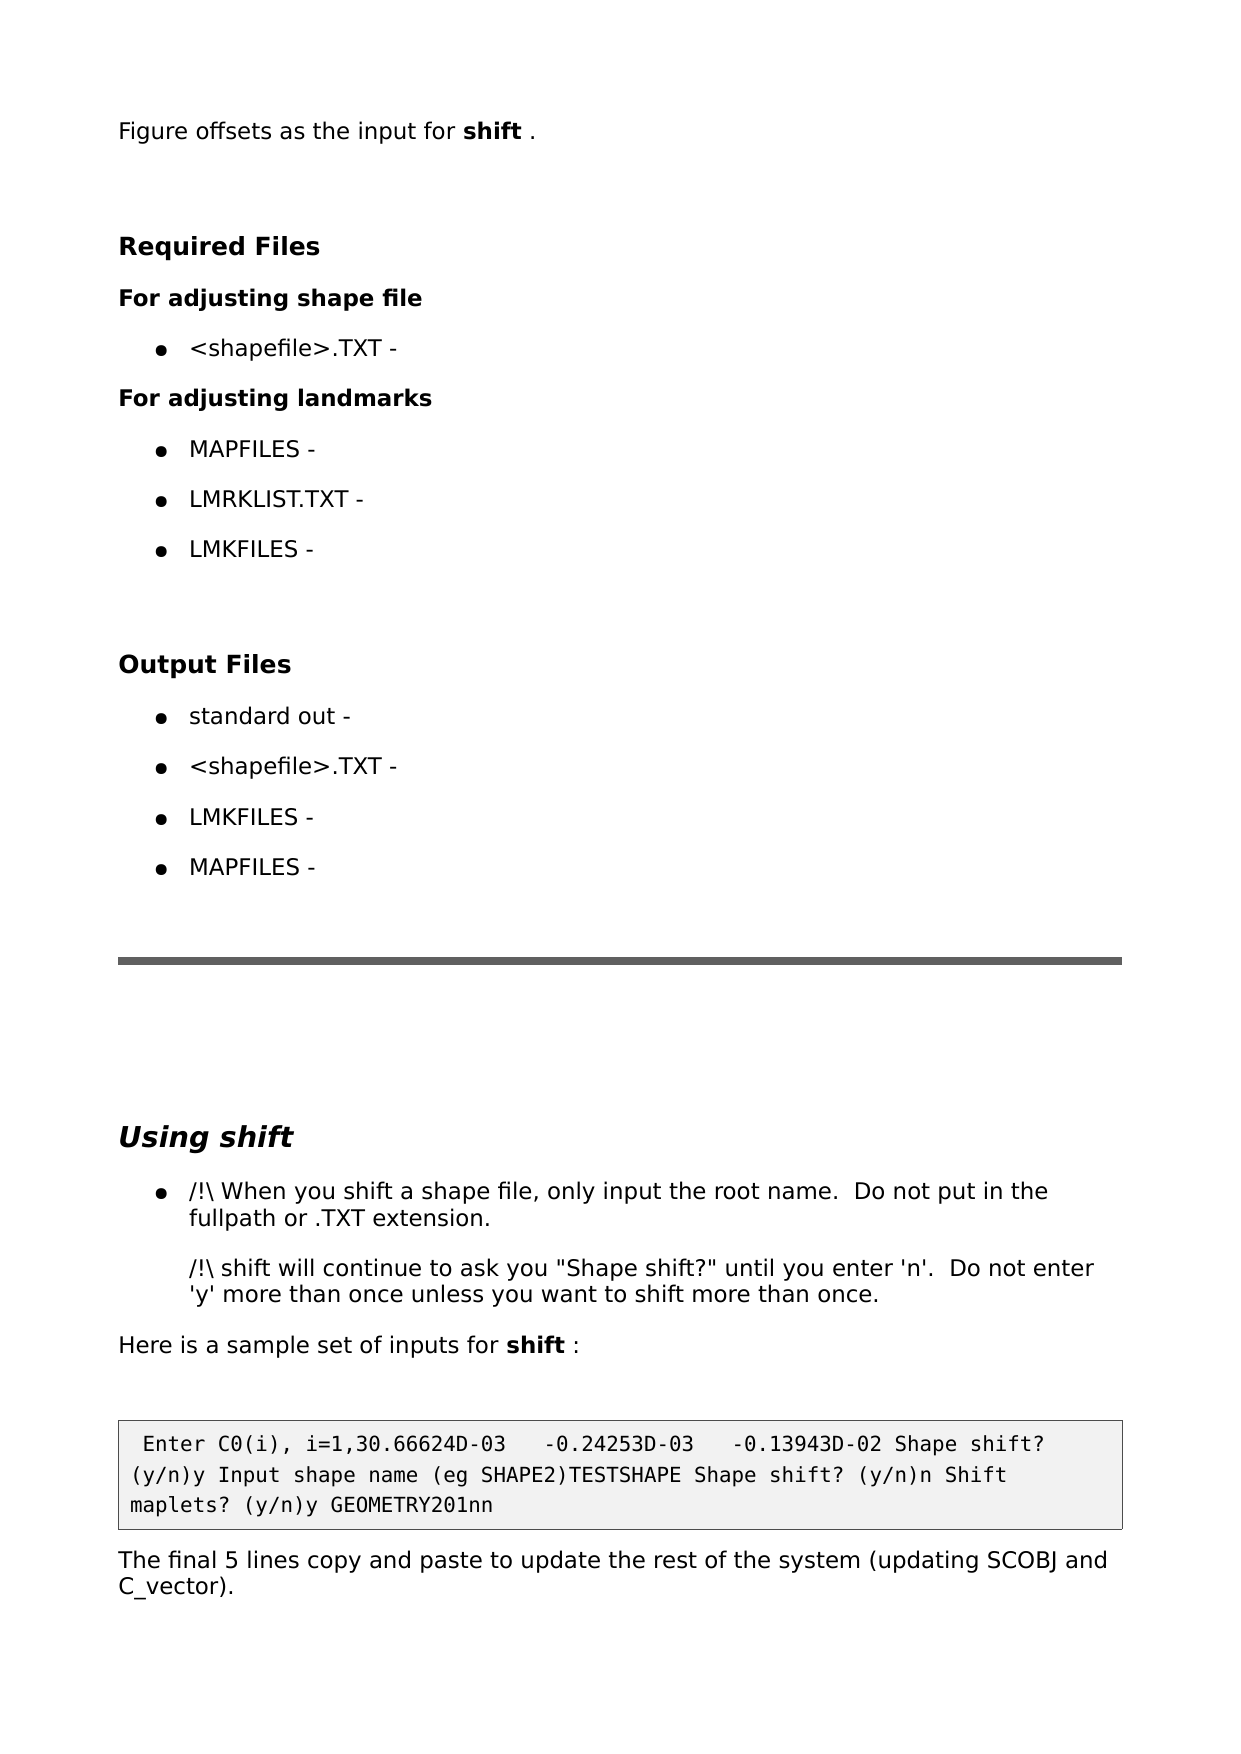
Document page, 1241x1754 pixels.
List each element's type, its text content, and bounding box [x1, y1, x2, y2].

text Enter C0(i), i=1,30.66624D-03 -0.24253D-03 -0.13943D-02 Shape shift? (y/n)y Input shape name (eg SHAPE2)TESTSHAPE Shape shift? (y/n)n Shift maplets? (y/n)y GEOMETRY201nn [119, 1421, 1122, 1529]
text For adjusting shape file [118, 285, 1122, 312]
list LMRKLIST.TXT - [153, 486, 1122, 513]
text Figure offsets as the input for shift . [118, 118, 1122, 145]
list MAPFILES - [153, 854, 1122, 881]
list /!\ When you shift a shape file, only input the root name. Do not put in the fullpath or .TXT extension. [153, 1178, 1122, 1231]
list LMKFILES - [153, 536, 1122, 563]
list LMKFILES - [153, 804, 1122, 830]
list <shapefile>.TXT - [153, 335, 1122, 362]
subtitle Required Files [118, 232, 1122, 261]
list standard out - [153, 703, 1122, 730]
text For adjusting landmarks [118, 386, 1122, 412]
list <shapefile>.TXT - [153, 753, 1122, 780]
subtitle Output Files [118, 650, 1122, 679]
text Here is a sample set of inputs for shift : [118, 1332, 1122, 1358]
subtitle Using shift [118, 1120, 1122, 1154]
list MAPFILES - [153, 436, 1122, 462]
text The final 5 lines copy and paste to update the rest of the system (updating SCOBJ and C_vector). [118, 1547, 1122, 1600]
list /!\ shift will continue to ask you "Shape shift?" until you enter 'n'. Do not enter 'y' more than once unless you want to shift more than once. [153, 1255, 1122, 1308]
